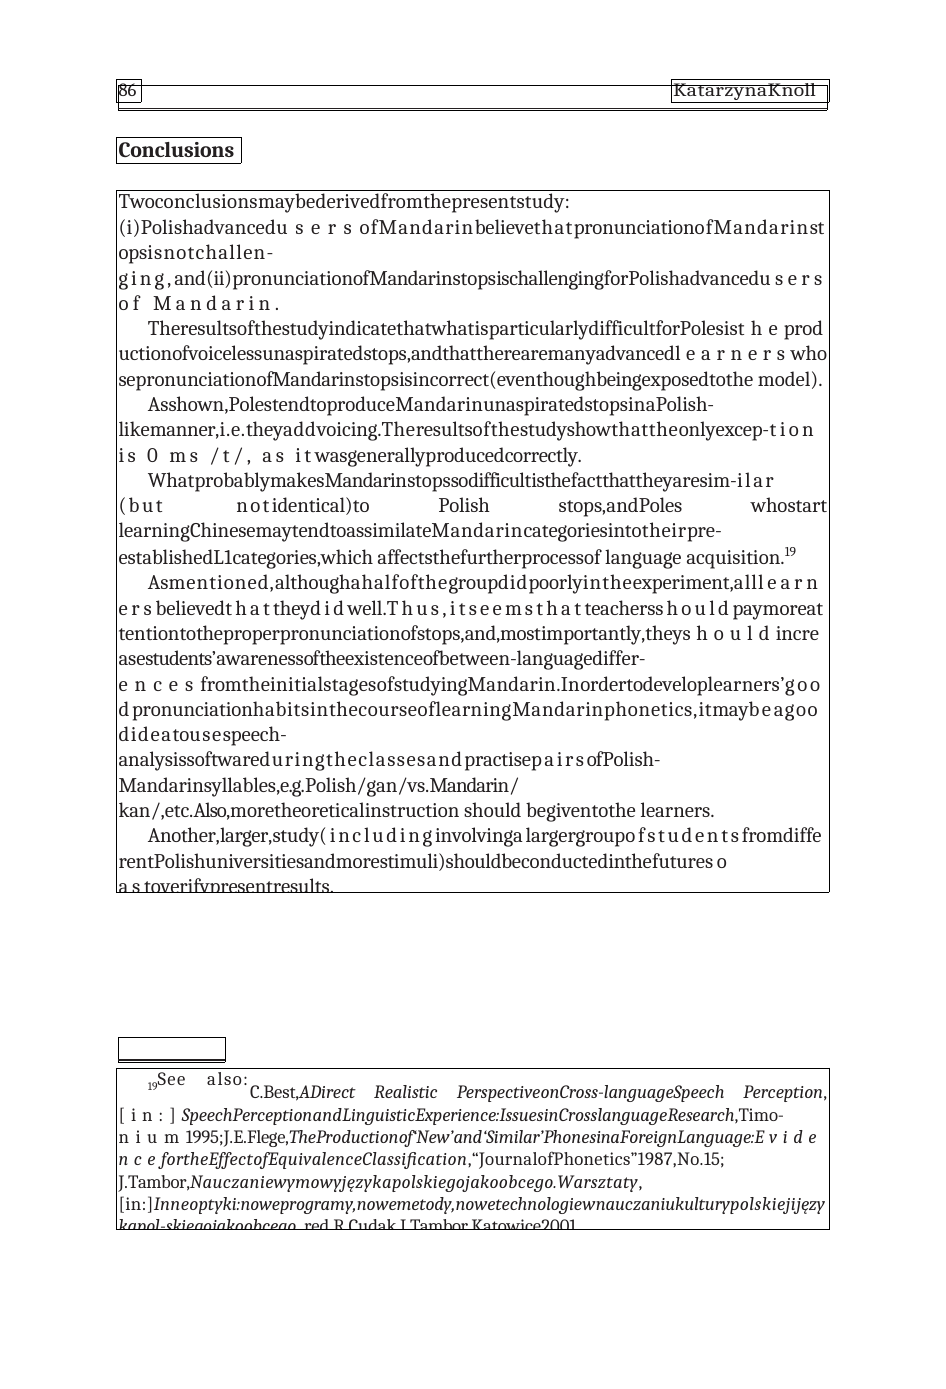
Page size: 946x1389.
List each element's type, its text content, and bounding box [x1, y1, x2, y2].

text 86 [119, 86, 141, 101]
text Asmentioned,althoughahalfofthegroupdidpoorlyintheexperiment,alllearnersbelievedthattheydidwell.Thus,itseemsthatteachersshouldpaymoreattentiontotheproperpronunciationofstops,and,mostimportantly,theyshouldincreasestudents’awarenessoftheexistenceofbetween-languagediffer-encesfromtheinitialstagesofstudyingMandarin.Inordertodeveloplearners’goodpronunciationhabitsinthecourseoflearningMandarinphonetics,itmaybeagoodideatousespeech-analysissoftwareduringtheclassesandpractisepairsofPolish-Mandarinsyllables,e.g.Polish/gan/vs.Mandarin/kan/,etc.Also,moretheoreticalinstruction should begiventothe learners. [118, 571, 827, 823]
text KatarzynaKnoll [673, 80, 829, 101]
text Asshown,PolestendtoproduceMandarinunaspiratedstopsinaPolish-likemanner,i.e.theyaddvoicing.Theresultsofthestudyshowthattheonlyexcep-tion is 0 ms /t/, as itwasgenerallyproducedcorrectly. [118, 393, 827, 467]
text Twoconclusionsmaybederivedfromthepresentstudy:(i)PolishadvancedusersofMandarinbelievethatpronunciationofMandarinstopsisnotchallen-ging,and(ii)pronunciationofMandarinstopsischallengingforPolishadvancedusers of Mandarin. [118, 191, 827, 315]
text TheresultsofthestudyindicatethatwhatisparticularlydifficultforPolesistheproductionofvoicelessunaspiratedstops,andthattherearemanyadvancedlearnerswhosepronunciationofMandarinstopsisincorrect(eventhoughbeingexposedtothe model). [118, 317, 827, 391]
text WhatprobablymakesMandarinstopssodifficultisthefactthattheyaresim-ilar (but notidentical)to Polish stops,andPoles whostart learningChinesemaytendtoassimilateMandarincategoriesintotheirpre-establishedL1categories,which affectsthefurtherprocessof language acquisition.19 [118, 469, 827, 569]
text 19See also:C.Best,ADirect Realistic PerspectiveonCross-languageSpeech Perception,[in:]SpeechPerceptionandLinguisticExperience:IssuesinCrosslanguageResearch,Timo-nium1995;J.E.Flege,TheProductionof‘New’and‘Similar’PhonesinaForeignLanguage:EvidencefortheEffectofEquivalenceClassification,“JournalofPhonetics”1987,No.15; [118, 1069, 827, 1170]
text [118, 80, 141, 85]
text Conclusions [118, 138, 241, 162]
text J.Tambor,Nauczaniewymowyjęzykapolskiegojakoobcego.Warsztaty,[in:]Inneoptyki:noweprogramy,nowemetody,nowetechnologiewnauczaniukulturypolskiejijęzykapol-skiegojakoobcego, red.R.Cudak,J.Tambor,Katowice2001. [118, 1171, 827, 1229]
text Another,larger,study(includinginvolvingalargergroupofstudentsfromdifferentPolishuniversitiesandmorestimuli)shouldbeconductedinthefutureso astoverifypresentresults. [118, 824, 827, 892]
